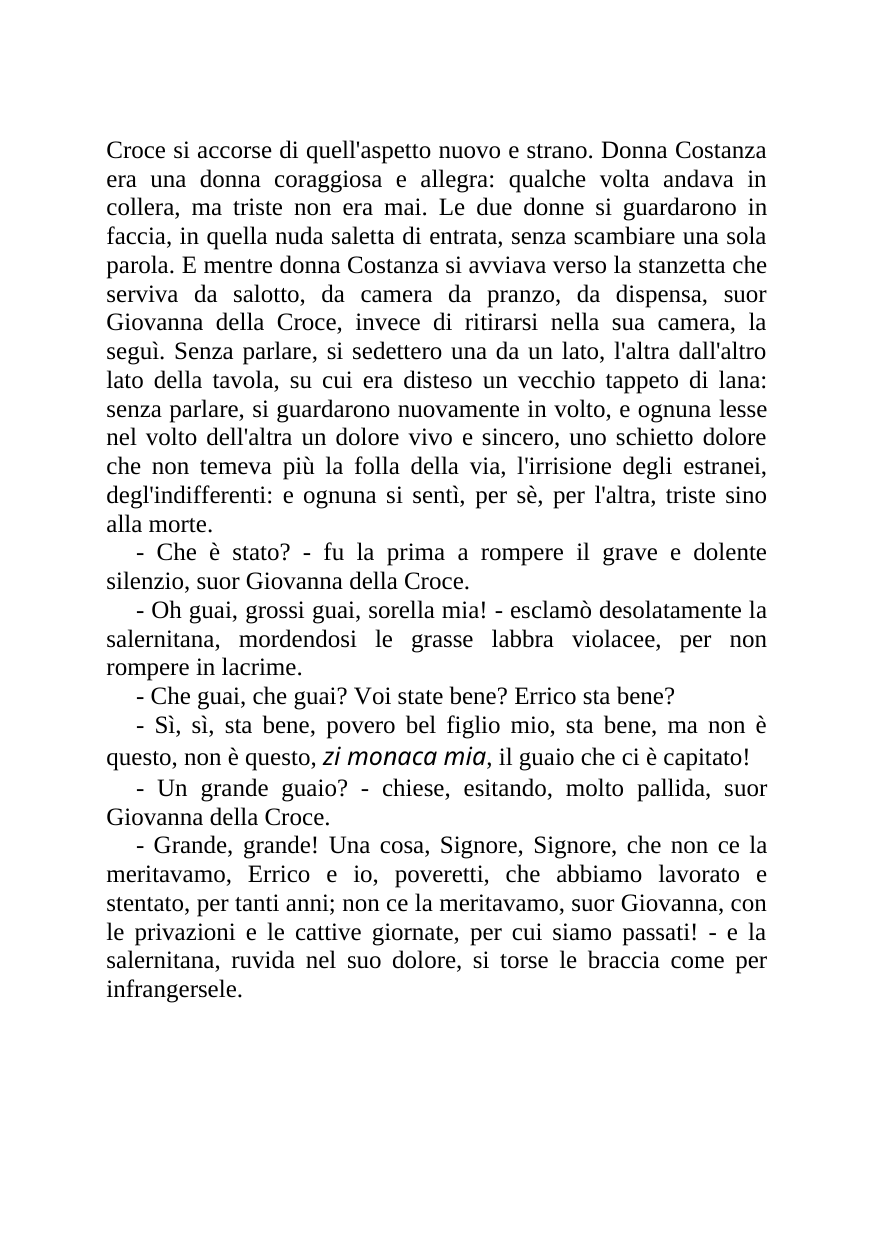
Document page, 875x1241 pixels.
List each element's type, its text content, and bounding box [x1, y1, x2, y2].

text - Grande, grande! Una cosa, Signore, Signore, che non ce la meritavamo, Errico e io, poveretti, che abbiamo lavorato e stentato, per tanti anni; non ce la meritavamo, suor Giovanna, con le privazioni e le cattive giornate, per cui siamo passati! - e la salernitana, ruvida nel suo dolore, si torse le braccia come per infrangersele. [106, 830, 768, 1003]
text - Oh guai, grossi guai, sorella mia! - esclamò desolatamente la salernitana, mordendosi le grasse labbra violacee, per non rompere in lacrime. [106, 595, 768, 681]
text Croce si accorse di quell'aspetto nuovo e strano. Donna Costanza era una donna coraggiosa e allegra: qualche volta andava in collera, ma triste non era mai. Le due donne si guardarono in faccia, in quella nuda saletta di entrata, senza scambiare una sola parola. E mentre donna Costanza si avviava verso la stanzetta che serviva da salotto, da camera da pranzo, da dispensa, suor Giovanna della Croce, invece di ritirarsi nella sua camera, la seguì. Senza parlare, si sedettero una da un lato, l'altra dall'altro lato della tavola, su cui era disteso un vecchio tappeto di lana: senza parlare, si guardarono nuovamente in volto, e ognuna lesse nel volto dell'altra un dolore vivo e sincero, uno schietto dolore che non temeva più la folla della via, l'irrisione degli estranei, degl'indifferenti: e ognuna si sentì, per sè, per l'altra, triste sino alla morte. [106, 135, 768, 537]
text - Un grande guaio? - chiese, esitando, molto pallida, suor Giovanna della Croce. [106, 773, 768, 830]
text - Sì, sì, sta bene, povero bel figlio mio, sta bene, ma non è questo, non è questo, zi monaca mia, il guaio che ci è capitato! [106, 710, 768, 773]
text - Che guai, che guai? Voi state bene? Errico sta bene? [106, 681, 768, 710]
text - Che è stato? - fu la prima a rompere il grave e dolente silenzio, suor Giovanna della Croce. [106, 537, 768, 595]
